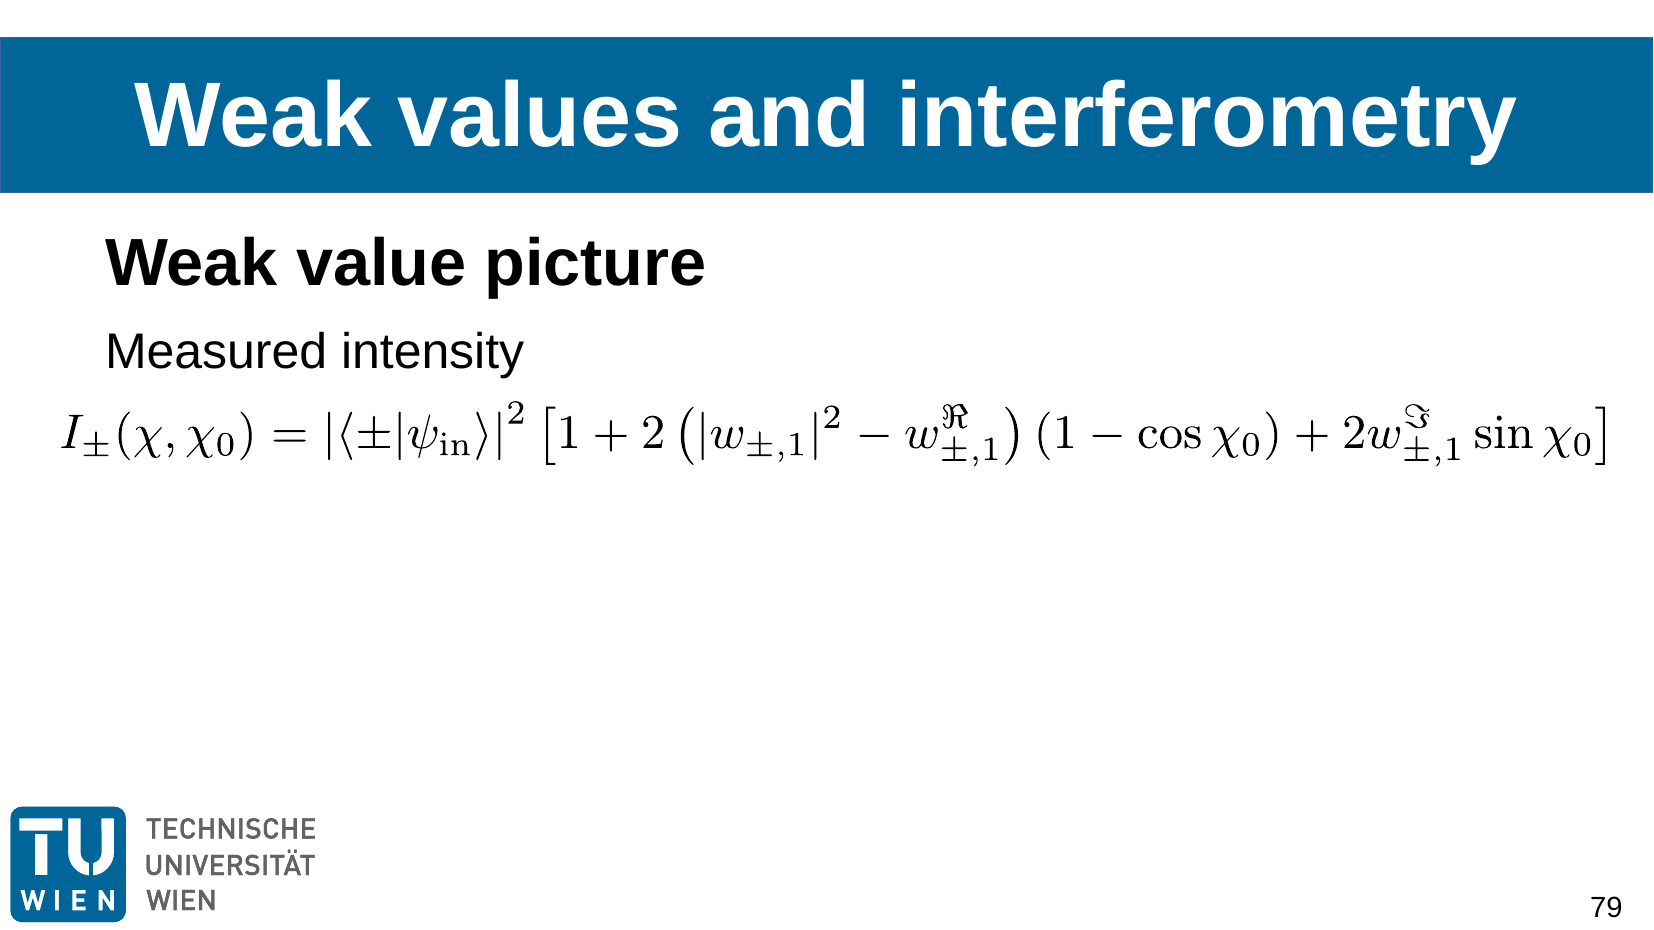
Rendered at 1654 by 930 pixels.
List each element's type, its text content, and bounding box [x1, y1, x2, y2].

picture [10, 365, 1612, 490]
title Weak values and interferometry [0, 37, 1653, 193]
list Weak value picture Measured intensity [105, 225, 1593, 391]
